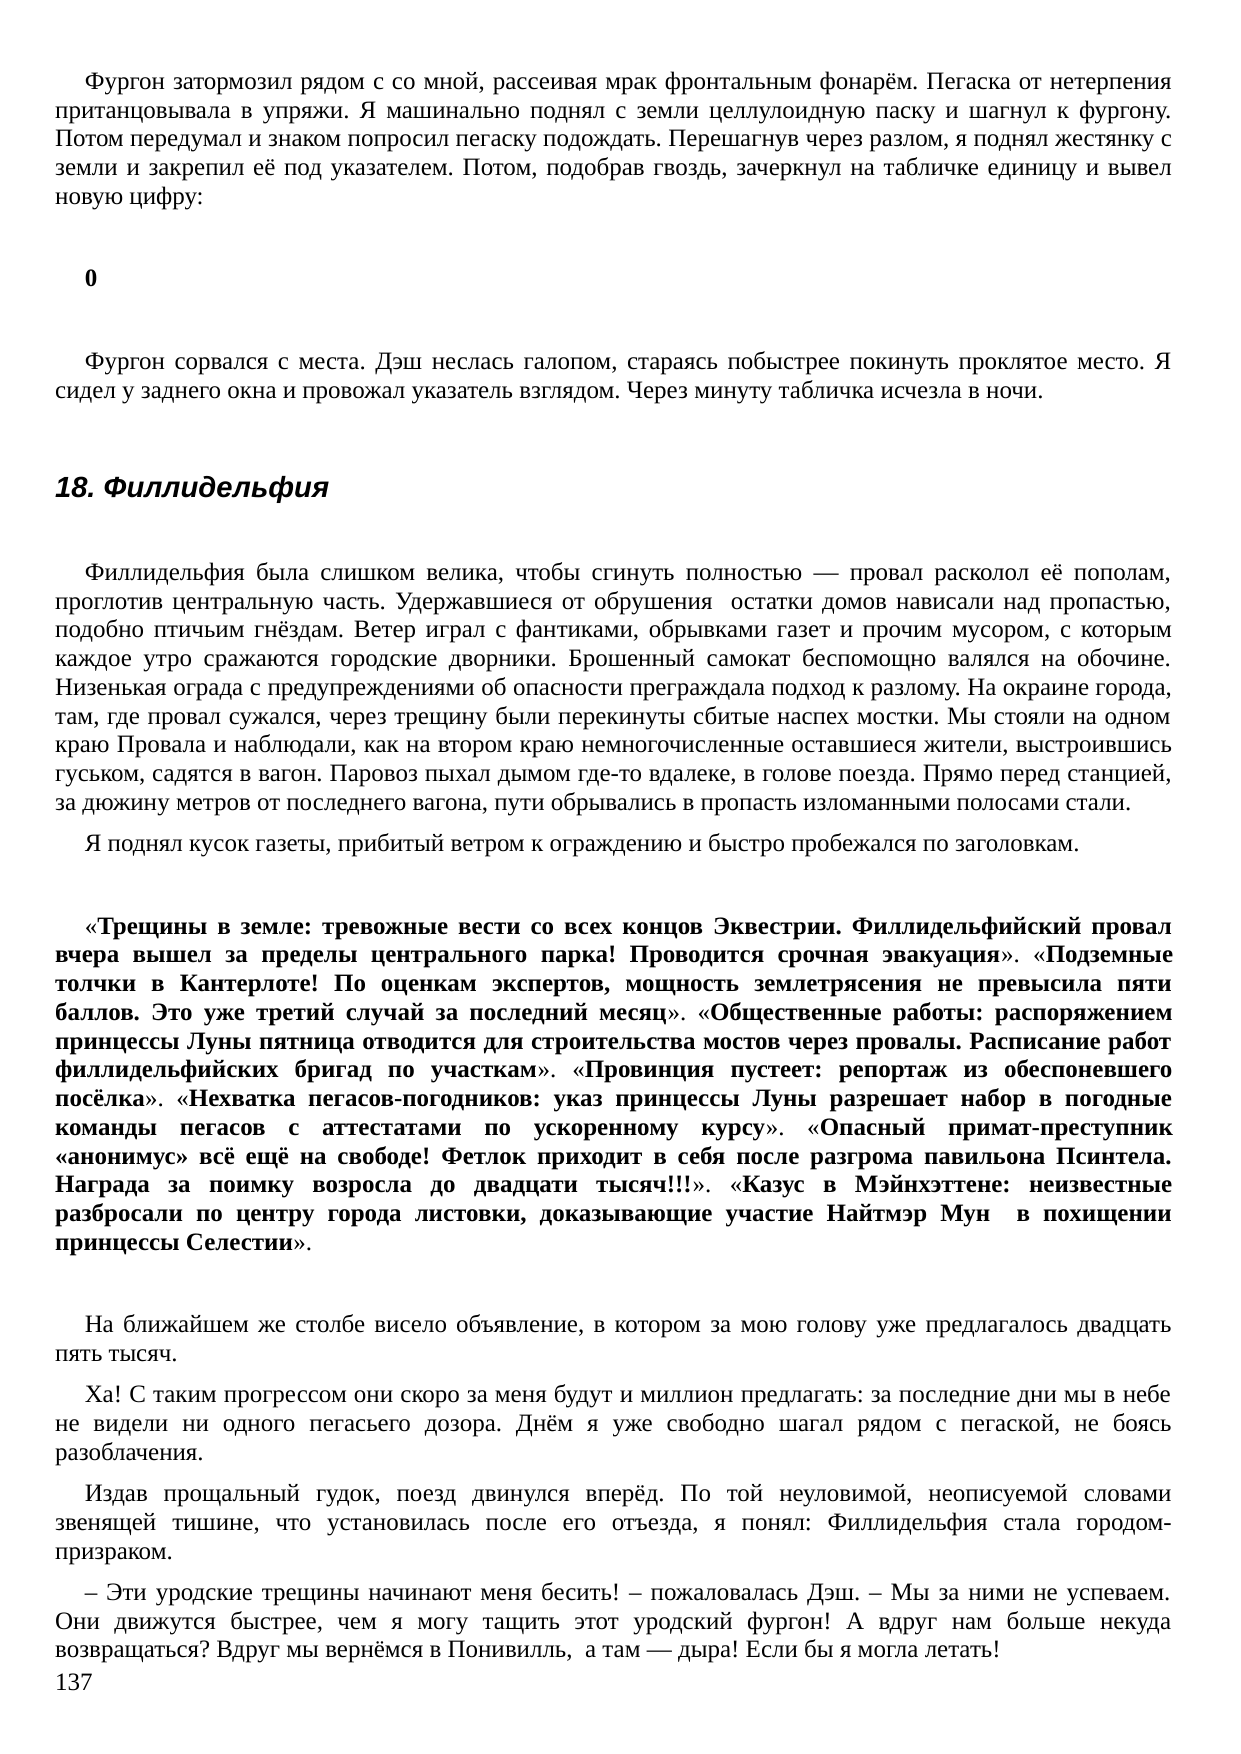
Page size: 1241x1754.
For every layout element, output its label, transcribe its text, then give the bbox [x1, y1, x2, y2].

text – Эти уродские трещины начинают меня бесить! – пожаловалась Дэш. – Мы за ними не успеваем. Они движутся быстрее, чем я могу тащить этот уродский фургон! А вдруг нам больше некуда возвращаться? Вдруг мы вернёмся в Понивилль, а там — дыра! Если бы я могла летать! [55, 1577, 1173, 1663]
text На ближайшем же столбе висело объявление, в котором за мою голову уже предлагалось двадцать пять тысяч. [55, 1309, 1173, 1367]
text Я поднял кусок газеты, прибитый ветром к ограждению и быстро пробежался по заголовкам. [55, 828, 1173, 857]
subtitle 18. Филлидельфия [55, 470, 1173, 503]
text Фургон затормозил рядом с со мной, рассеивая мрак фронтальным фонарём. Пегаска от нетерпения пританцовывала в упряжи. Я машинально поднял с земли целлулоидную паску и шагнул к фургону. Потом передумал и знаком попросил пегаску подождать. Перешагнув через разлом, я поднял жестянку с земли и закрепил её под указателем. Потом, подобрав гвоздь, зачеркнул на табличке единицу и вывел новую цифру: [55, 66, 1173, 210]
text Филлидельфия была слишком велика, чтобы сгинуть полностью — провал расколол её пополам, проглотив центральную часть. Удержавшиеся от обрушения остатки домов нависали над пропастью, подобно птичьим гнёздам. Ветер играл с фантиками, обрывками газет и прочим мусором, с которым каждое утро сражаются городские дворники. Брошенный самокат беспомощно валялся на обочине. Низенькая ограда с предупреждениями об опасности преграждала подход к разлому. На окраине города, там, где провал сужался, через трещину были перекинуты сбитые наспех мостки. Мы стояли на одном краю Провала и наблюдали, как на втором краю немногочисленные оставшиеся жители, выстроившись гуськом, садятся в вагон. Паровоз пыхал дымом где-то вдалеке, в голове поезда. Прямо перед станцией, за дюжину метров от последнего вагона, пути обрывались в пропасть изломанными полосами стали. [55, 557, 1173, 816]
text Ха! С таким прогрессом они скоро за меня будут и миллион предлагать: за последние дни мы в небе не видели ни одного пегасьего дозора. Днём я уже свободно шагал рядом с пегаской, не боясь разоблачения. [55, 1379, 1173, 1466]
text «Трещины в земле: тревожные вести со всех концов Эквестрии. Филлидельфийский провал вчера вышел за пределы центрального парка! Проводится срочная эвакуация». «Подземные толчки в Кантерлоте! По оценкам экспертов, мощность землетрясения не превысила пяти баллов. Это уже третий случай за последний месяц». «Общественные работы: распоряжением принцессы Луны пятница отводится для строительства мостов через провалы. Расписание работ филлидельфийских бригад по участкам». «Провинция пустеет: репортаж из обеспоневшего посёлка». «Нехватка пегасов-погодников: указ принцессы Луны разрешает набор в погодные команды пегасов с аттестатами по ускоренному курсу». «Опасный примат-преступник «анонимус» всё ещё на свободе! Фетлок приходит в себя после разгрома павильона Псинтела. Награда за поимку возросла до двадцати тысяч!!!». «Казус в Мэйнхэттене: неизвестные разбросали по центру города листовки, доказывающие участие Найтмэр Мун в похищении принцессы Селестии». [55, 911, 1173, 1256]
text Издав прощальный гудок, поезд двинулся вперёд. По той неуловимой, неописуемой словами звенящей тишине, что установилась после его отъезда, я понял: Филлидельфия стала городом-призраком. [55, 1478, 1173, 1564]
text Фургон сорвался с места. Дэш неслась галопом, стараясь побыстрее покинуть проклятое место. Я сидел у заднего окна и провожал указатель взглядом. Через минуту табличка исчезла в ночи. [55, 346, 1173, 403]
text 0 [55, 263, 1173, 292]
